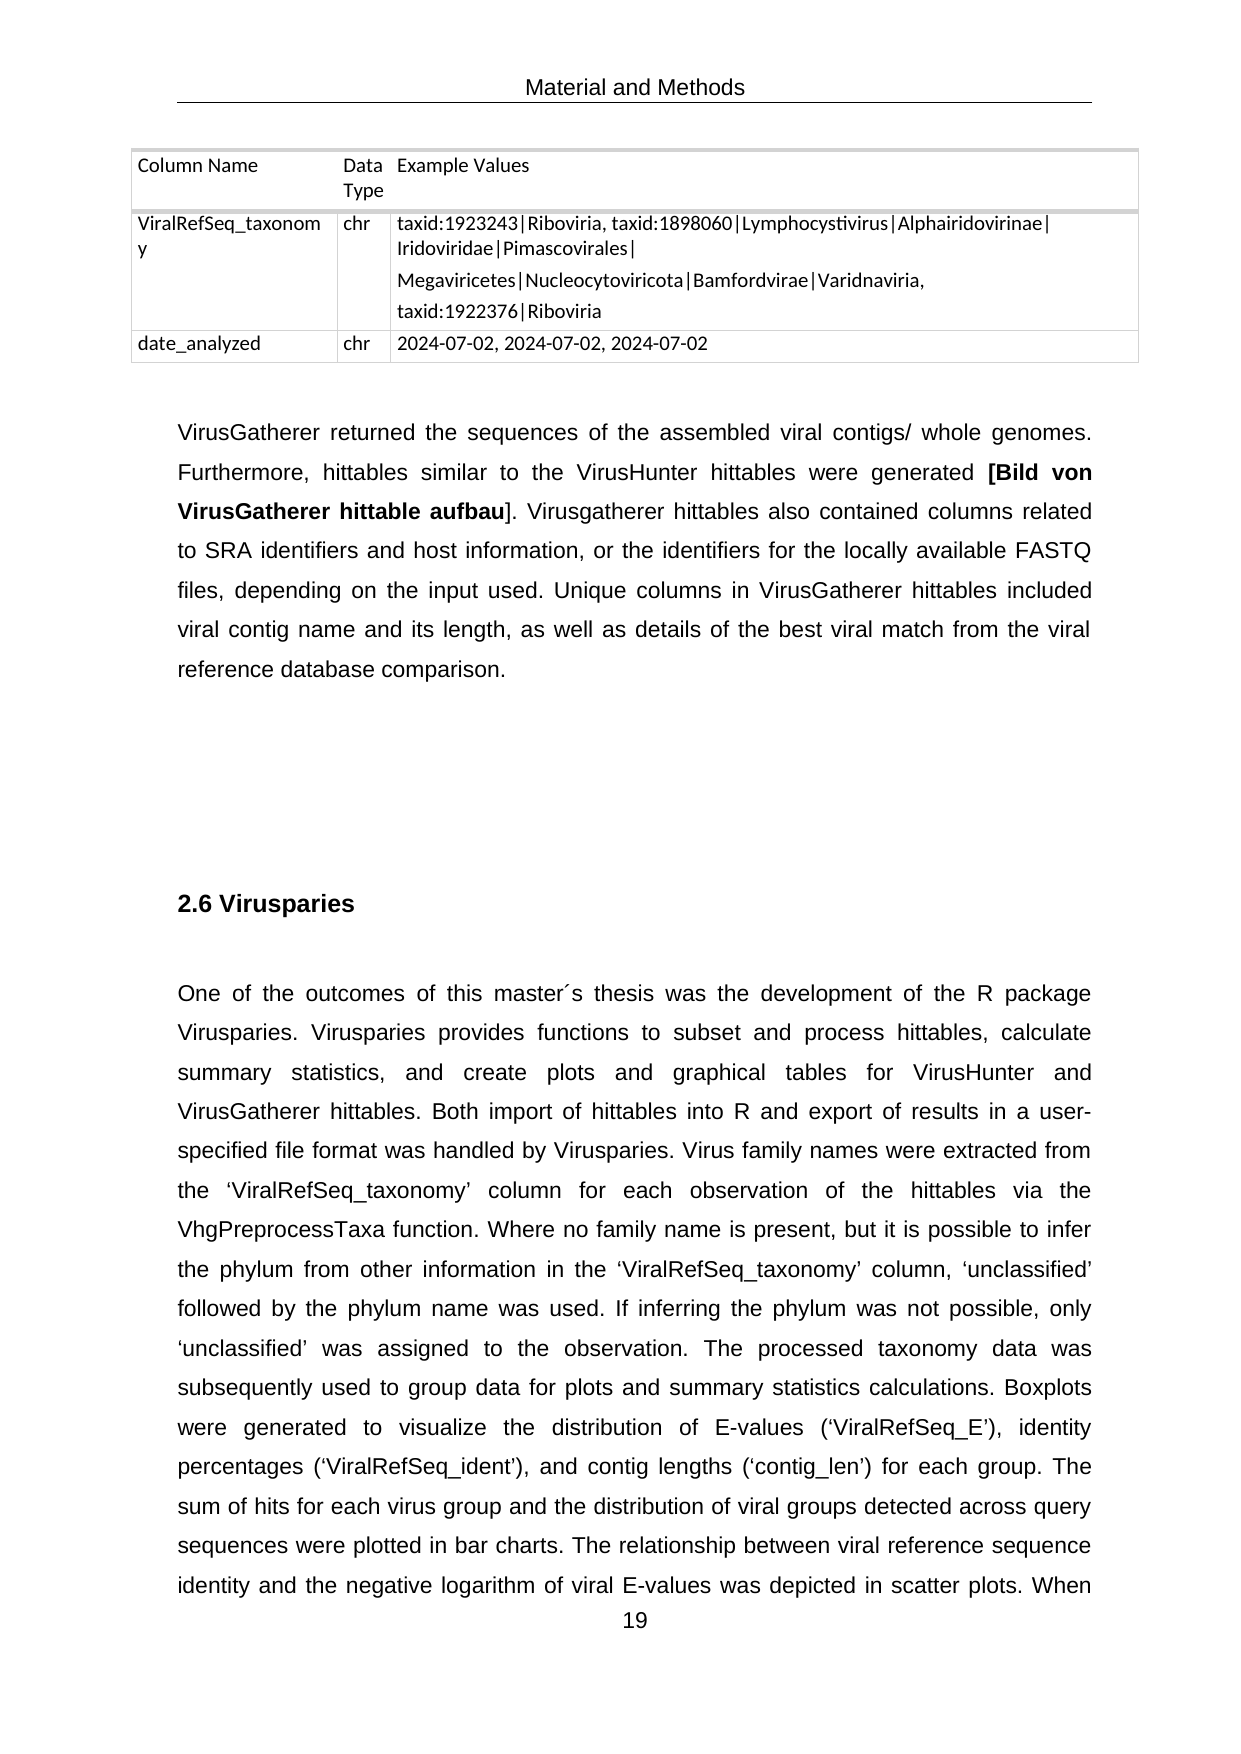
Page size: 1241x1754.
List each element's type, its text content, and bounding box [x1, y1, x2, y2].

table_cell ViralRefSeq_taxonomy [132, 214, 337, 330]
text VirusGatherer returned the sequences of the assembled viral contigs/ whole genomes. Furthermore, hittables similar to the VirusHunter hittables were generated [Bild von VirusGatherer hittable aufbau]. Virusgatherer hittables also contained columns related to SRA identifiers and host information, or the identifiers for the locally available FASTQ files, depending on the input used. Unique columns in VirusGatherer hittables included viral contig name and its length, as well as details of the best viral match from the viral reference database comparison. [177, 419, 1092, 682]
table_cell 2024-07-02, 2024-07-02, 2024-07-02 [391, 331, 1138, 362]
table_header Column Name [132, 152, 337, 209]
table_cell chr [338, 331, 390, 362]
table_cell chr [338, 214, 390, 330]
table_cell date_analyzed [132, 331, 337, 362]
subtitle 2.6 Virusparies [177, 889, 1092, 918]
table_cell taxid:1923243|Riboviria, taxid:1898060|Lymphocystivirus|Alphairidovirinae|Iridoviridae|Pimascovirales| Megaviricetes|Nucleocytoviricota|Bamfordvirae|Varidnaviria, taxid:1922376|Riboviria [391, 214, 1138, 330]
table_header Data Type [337, 152, 391, 209]
table_header Example Values [391, 152, 1138, 209]
text One of the outcomes of this master´s thesis was the development of the R package Virusparies. Virusparies provides functions to subset and process hittables, calculate summary statistics, and create plots and graphical tables for VirusHunter and VirusGatherer hittables. Both import of hittables into R and export of results in a user-specified file format was handled by Virusparies. Virus family names were extracted from the ‘ViralRefSeq_taxonomy’ column for each observation of the hittables via the VhgPreprocessTaxa function. Where no family name is present, but it is possible to infer the phylum from other information in the ‘ViralRefSeq_taxonomy’ column, ‘unclassified’ followed by the phylum name was used. If inferring the phylum was not possible, only ‘unclassified’ was assigned to the observation. The processed taxonomy data was subsequently used to group data for plots and summary statistics calculations. Boxplots were generated to visualize the distribution of E-values (‘ViralRefSeq_E’), identity percentages (‘ViralRefSeq_ident’), and contig lengths (‘contig_len’) for each group. The sum of hits for each virus group and the distribution of viral groups detected across query sequences were plotted in bar charts. The relationship between viral reference sequence identity and the negative logarithm of viral E-values was depicted in scatter plots. When [177, 979, 1092, 1598]
